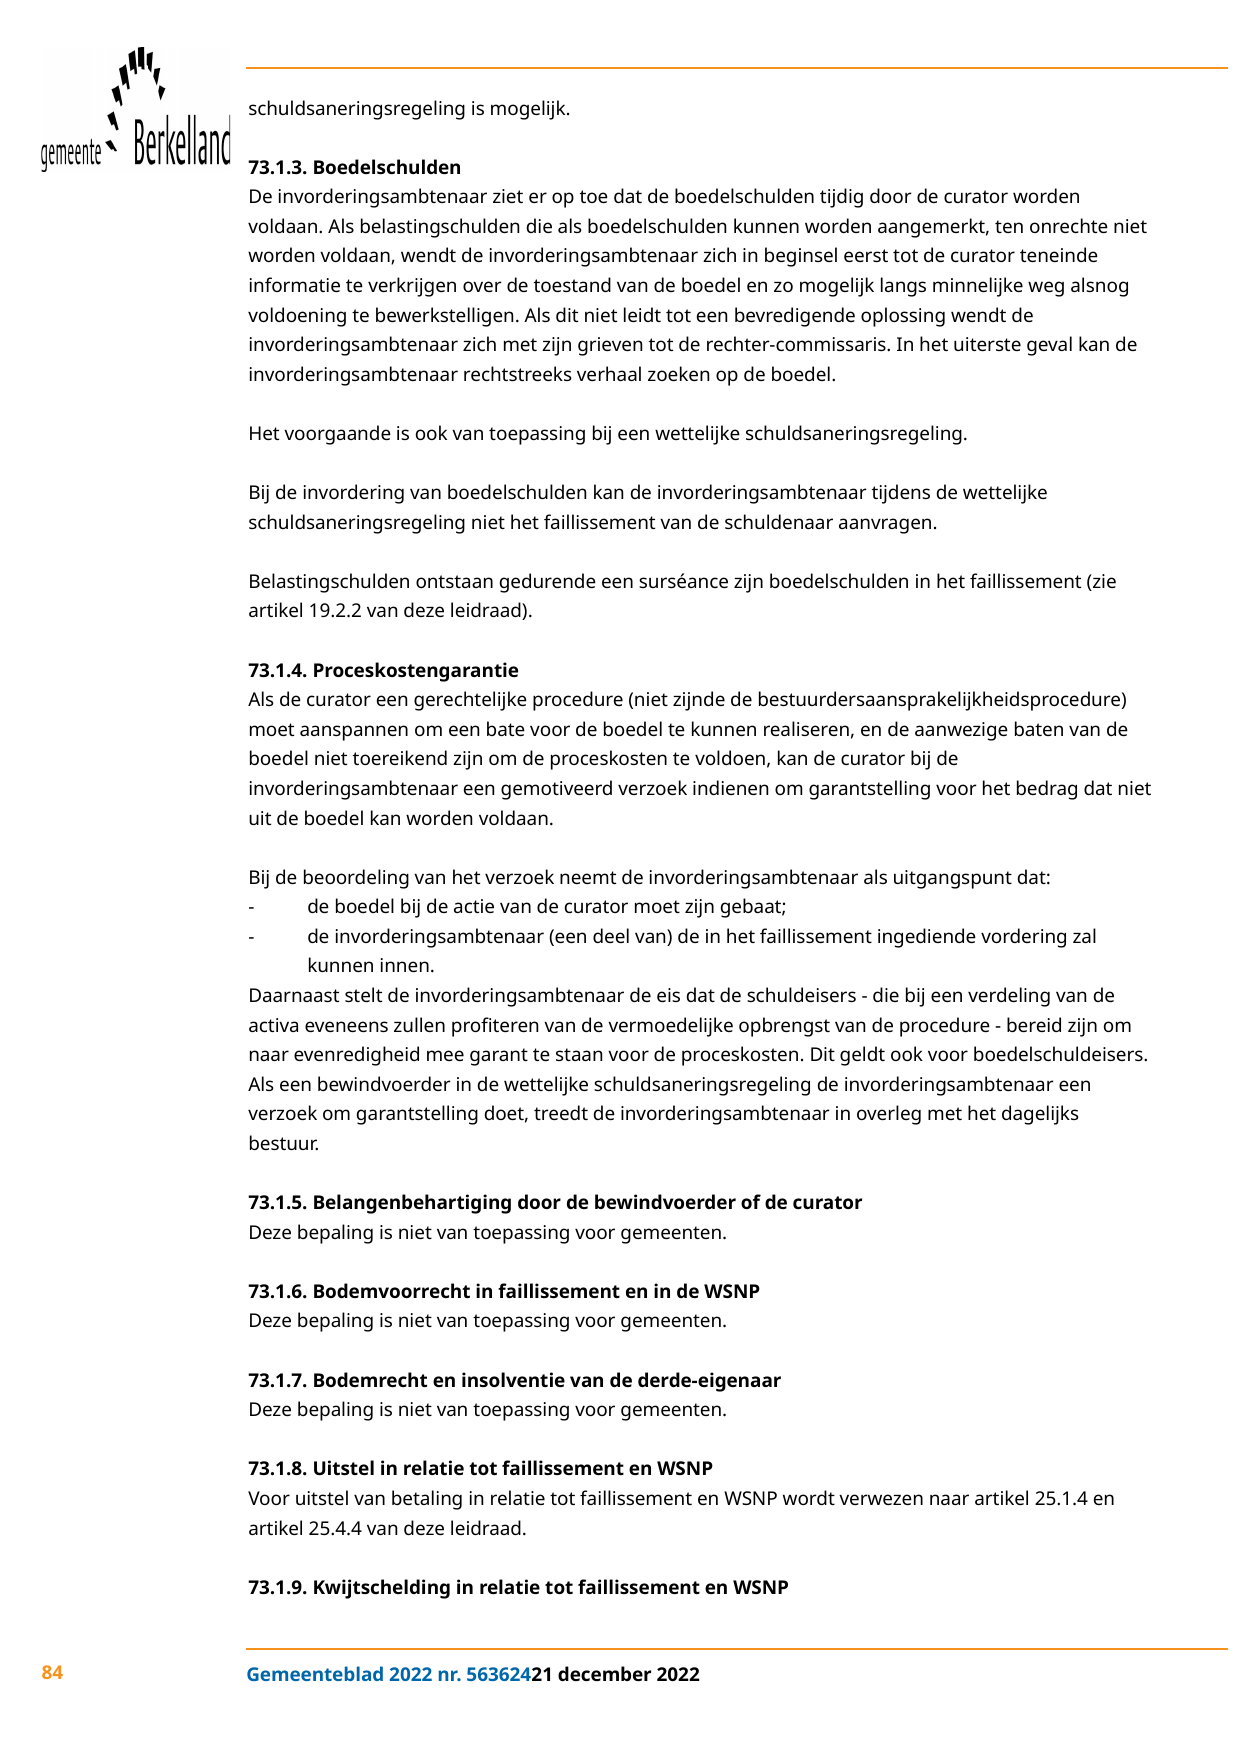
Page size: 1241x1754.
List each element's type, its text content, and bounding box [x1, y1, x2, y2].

text De invorderingsambtenaar ziet er op toe dat de boedelschulden tijdig door de curator worden voldaan. Als belastingschulden die als boedelschulden kunnen worden aangemerkt, ten onrechte niet worden voldaan, wendt de invorderingsambtenaar zich in beginsel eerst tot de curator teneinde informatie te verkrijgen over de toestand van de boedel en zo mogelijk langs minnelijke weg alsnog voldoening te bewerkstelligen. Als dit niet leidt tot een bevredigende oplossing wendt de invorderingsambtenaar zich met zijn grieven tot de rechter-commissaris. In het uiterste geval kan de invorderingsambtenaar rechtstreeks verhaal zoeken op de boedel. [248, 183, 1152, 387]
text 73.1.9. Kwijtschelding in relatie tot faillissement en WSNP [248, 1574, 1152, 1600]
text schuldsaneringsregeling is mogelijk. [248, 95, 1152, 121]
text 73.1.4. Proceskostengarantie [248, 657, 1152, 683]
picture [41, 47, 231, 172]
text 73.1.3. Boedelschulden [248, 154, 1152, 180]
text Daarnaast stelt de invorderingsambtenaar de eis dat de schuldeisers - die bij een verdeling van de activa eveneens zullen profiteren van de vermoedelijke opbrengst van de procedure - bereid zijn om naar evenredigheid mee garant te staan voor de proceskosten. Dit geldt ook voor boedelschuldeisers. Als een bewindvoerder in de wettelijke schuldsaneringsregeling de invorderingsambtenaar een verzoek om garantstelling doet, treedt de invorderingsambtenaar in overleg met het dagelijks bestuur. [248, 982, 1152, 1156]
text 73.1.8. Uitstel in relatie tot faillissement en WSNP [248, 1456, 1152, 1481]
list de boedel bij de actie van de curator moet zijn gebaat; [248, 893, 1152, 919]
text Belastingschulden ontstaan gedurende een surséance zijn boedelschulden in het faillissement (zie artikel 19.2.2 van deze leidraad). [248, 568, 1152, 623]
text Deze bepaling is niet van toepassing voor gemeenten. [248, 1396, 1152, 1422]
text Als de curator een gerechtelijke procedure (niet zijnde de bestuurdersaansprakelijkheidsprocedure) moet aanspannen om een bate voor de boedel te kunnen realiseren, en de aanwezige baten van de boedel niet toereikend zijn om de proceskosten te voldoen, kan de curator bij de invorderingsambtenaar een gemotiveerd verzoek indienen om garantstelling voor het bedrag dat niet uit de boedel kan worden voldaan. [248, 686, 1152, 831]
text Voor uitstel van betaling in relatie tot faillissement en WSNP wordt verwezen naar artikel 25.1.4 en artikel 25.4.4 van deze leidraad. [248, 1485, 1152, 1541]
text 73.1.6. Bodemvoorrecht in faillissement en in de WSNP [248, 1278, 1152, 1304]
text Deze bepaling is niet van toepassing voor gemeenten. [248, 1308, 1152, 1333]
text 73.1.7. Bodemrecht en insolventie van de derde-eigenaar [248, 1367, 1152, 1393]
list de invorderingsambtenaar (een deel van) de in het faillissement ingediende vordering zal kunnen innen. [248, 923, 1152, 978]
text 73.1.5. Belangenbehartiging door de bewindvoerder of de curator [248, 1189, 1152, 1215]
text Deze bepaling is niet van toepassing voor gemeenten. [248, 1219, 1152, 1245]
text Bij de invordering van boedelschulden kan de invorderingsambtenaar tijdens de wettelijke schuldsaneringsregeling niet het faillissement van de schuldenaar aanvragen. [248, 479, 1152, 535]
text Bij de beoordeling van het verzoek neemt de invorderingsambtenaar als uitgangspunt dat: [248, 864, 1152, 890]
text Het voorgaande is ook van toepassing bij een wettelijke schuldsaneringsregeling. [248, 420, 1152, 446]
